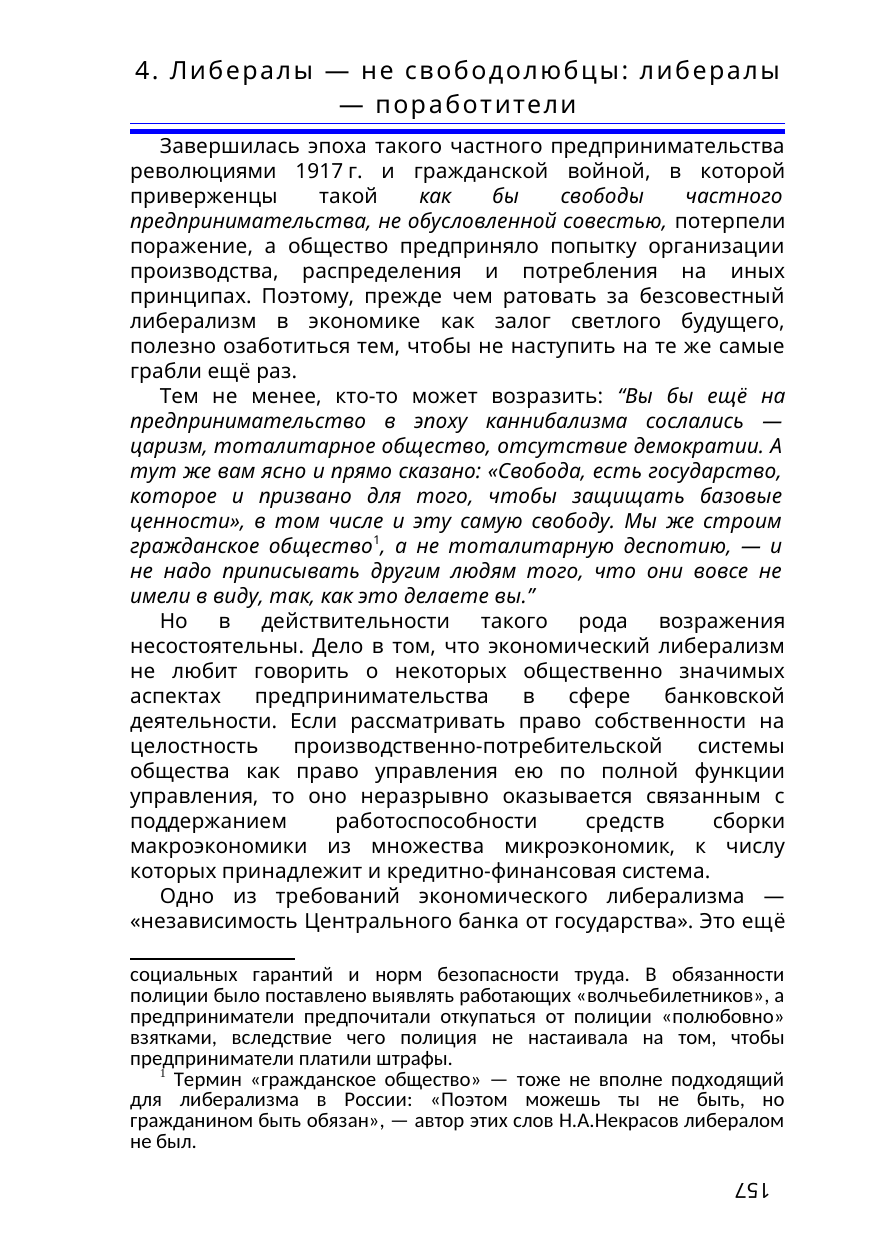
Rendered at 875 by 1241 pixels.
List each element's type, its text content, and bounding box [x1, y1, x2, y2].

text Одно из требований экономического либерализма — «независимость Центрального банка от государства». Это ещё [130, 884, 785, 934]
text социальных гарантий и норм безопасности труда. В обязанности полиции было поставлено выявлять работающих «волчьебилетников», а пред­приниматели предпочитали откупаться от полиции «полюбовно» взятками, вследствие чего полиция не настаивала на том, чтобы предприниматели платили штрафы. [130, 965, 785, 1069]
text Термин «гражданское общество» — тоже не вполне подходящий для либерализма в России: «Поэтом можешь ты не быть, но гражданином быть обязан», — автор этих слов Н.А.Некрасов либералом не был. [130, 1069, 785, 1153]
text Завершилась эпоха такого частного предпринимательства революциями 1917 г. и гражданской войной, в которой приверженцы такой как бы свободы частного предпринимательства, не обусловленной совестью, потерпели поражение, а общество предприняло попытку организации производства, распределения и потребления на иных принципах. Поэтому, прежде чем ратовать за безсовестный либерализм в экономике как залог светлого будущего, полезно озаботиться тем, чтобы не наступить на те же самые грабли ещё раз. [130, 134, 785, 384]
text Но в действительности такого рода возражения несостоятельны. Дело в том, что экономический либерализм не любит говорить о некоторых общественно значимых аспектах предпринимательства в сфере банковской деятельности. Если рассматривать право собственности на целостность производственно-потребительской системы общества как право управления ею по полной функции управления, то оно неразрывно оказывается связанным с поддержанием работоспособности средств сборки макроэкономики из множества микроэкономик, к числу которых принадлежит и кредитно-финансовая система. [130, 609, 785, 884]
text Тем не менее, кто-то может возразить: “Вы бы ещё на предпринимательство в эпоху каннибализма сослались — царизм, тоталитарное общество, отсутствие демократии. А тут же вам ясно и прямо сказано: «Свобода, есть государство, которое и призвано для того, чтобы защищать базовые ценности», в том числе и эту самую свободу. Мы же строим гражданское общество, а не тоталитарную деспотию, — и не надо приписывать другим людям того, что они вовсе не имели в виду, так, как это делаете вы.” [130, 384, 785, 609]
